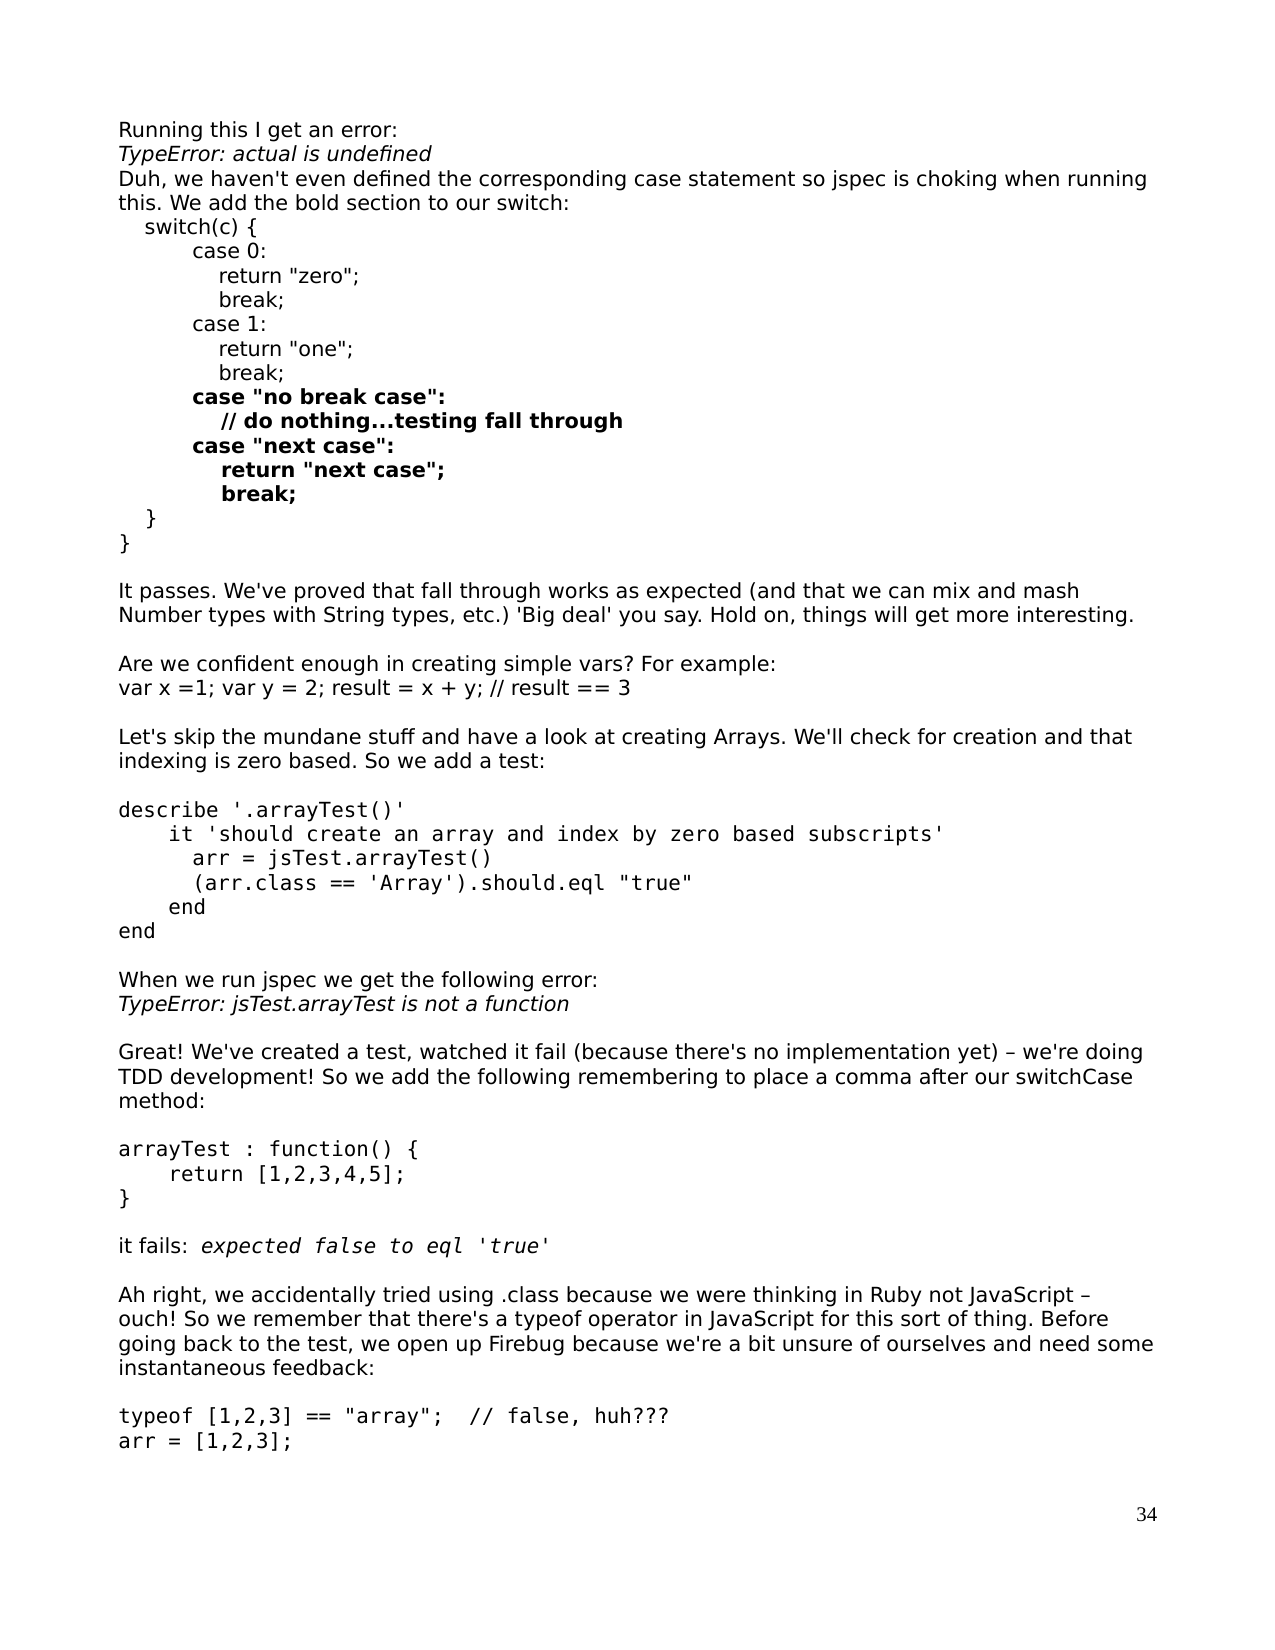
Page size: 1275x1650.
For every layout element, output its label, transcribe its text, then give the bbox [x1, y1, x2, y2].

text Great! We've created a test, watched it fail (because there's no implementation yet) – we're doing TDD development! So we add the following remembering to place a comma after our switchCase method: [118, 1040, 1157, 1113]
text arrayTest : function() { [118, 1137, 1157, 1162]
text arr = jsTest.arrayTest() [118, 846, 1157, 871]
text } [118, 1186, 1157, 1210]
text TypeError: jsTest.arrayTest is not a function [118, 992, 1157, 1016]
text // do nothing...testing fall through [118, 409, 1157, 434]
text return "next case"; [118, 458, 1157, 482]
text } [118, 506, 1157, 531]
text it fails: expected false to eql 'true' [118, 1234, 1157, 1259]
text return "zero"; [118, 264, 1157, 288]
text switch(c) { [118, 215, 1157, 239]
text return "one"; [118, 337, 1157, 361]
text case "no break case": [118, 385, 1157, 409]
text Running this I get an error: [118, 118, 1157, 142]
text break; [118, 482, 1157, 506]
text return [1,2,3,4,5]; [118, 1162, 1157, 1186]
text arr = [1,2,3]; [118, 1429, 1157, 1453]
text it 'should create an array and index by zero based subscripts' [118, 822, 1157, 846]
text It passes. We've proved that fall through works as expected (and that we can mix and mash Number types with String types, etc.) 'Big deal' you say. Hold on, things will get more interesting. [118, 579, 1157, 628]
text end [118, 895, 1157, 919]
text describe '.arrayTest()' [118, 798, 1157, 822]
text (arr.class == 'Array').should.eql "true" [118, 871, 1157, 895]
text case 0: [118, 239, 1157, 264]
text Ah right, we accidentally tried using .class because we were thinking in Ruby not JavaScript – ouch! So we remember that there's a typeof operator in JavaScript for this sort of thing. Before going back to the test, we open up Firebug because we're a bit unsure of ourselves and need some instantaneous feedback: [118, 1283, 1157, 1380]
text end [118, 919, 1157, 943]
text TypeError: actual is undefined [118, 142, 1157, 167]
text } [118, 531, 1157, 555]
text var x =1; var y = 2; result = x + y; // result == 3 [118, 676, 1157, 701]
text Are we confident enough in creating simple vars? For example: [118, 652, 1157, 676]
text typeof [1,2,3] == "array"; // false, huh??? [118, 1404, 1157, 1429]
text Duh, we haven't even defined the corresponding case statement so jspec is choking when running this. We add the bold section to our switch: [118, 167, 1157, 215]
text case 1: [118, 312, 1157, 337]
text Let's skip the mundane stuff and have a look at creating Arrays. We'll check for creation and that indexing is zero based. So we add a test: [118, 725, 1157, 773]
text break; [118, 361, 1157, 385]
text break; [118, 288, 1157, 312]
text When we run jspec we get the following error: [118, 968, 1157, 992]
text case "next case": [118, 434, 1157, 458]
